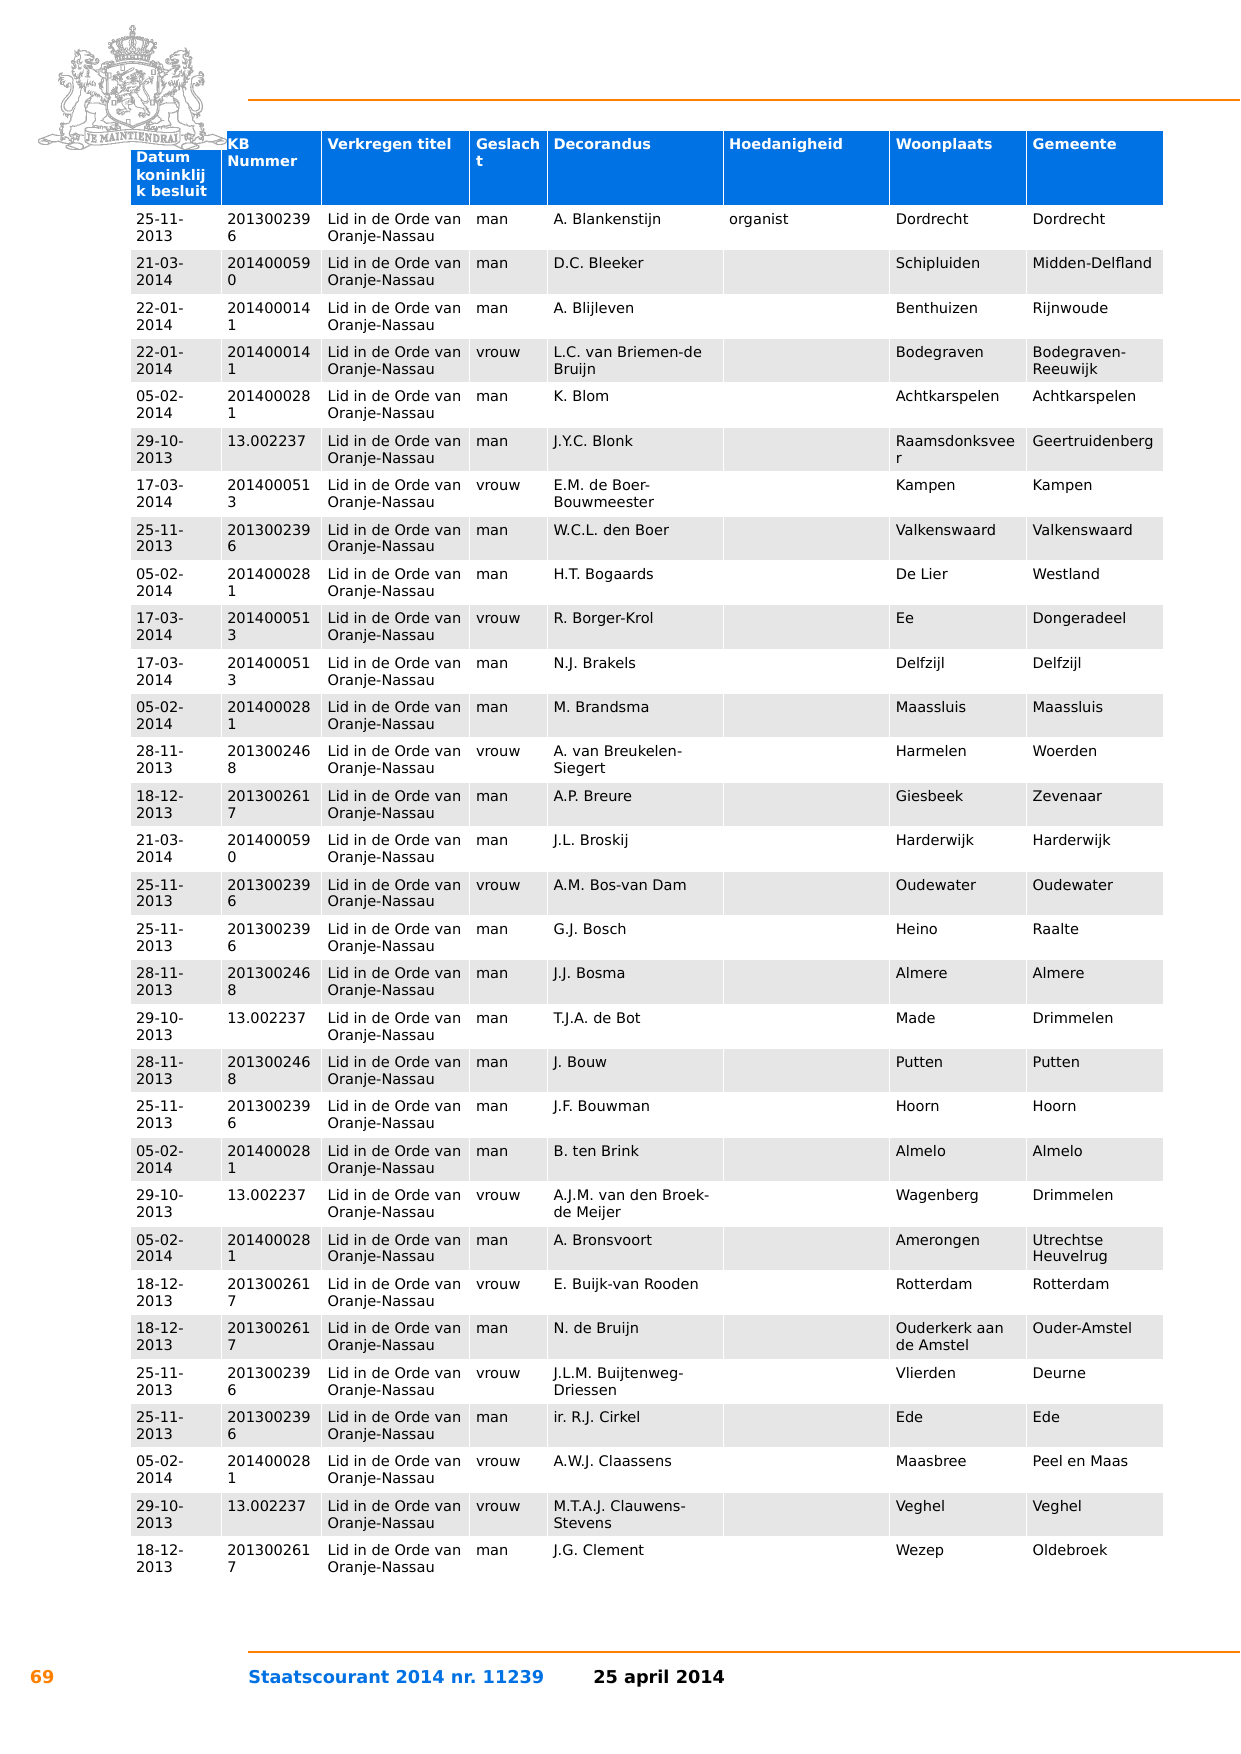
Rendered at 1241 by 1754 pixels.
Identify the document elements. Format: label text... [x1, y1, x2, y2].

table_cell Harderwijk [1027, 827, 1163, 871]
table_cell Kampen [890, 472, 1026, 516]
table_cell 2013002468 [222, 960, 321, 1004]
table_cell Lid in de Orde van Oranje-Nassau [322, 1360, 469, 1403]
table_cell 2014000590 [222, 827, 321, 871]
table_cell Lid in de Orde van Oranje-Nassau [322, 517, 469, 560]
table_cell Drimmelen [1027, 1182, 1163, 1226]
table_cell Dongeradeel [1027, 605, 1163, 649]
table_cell 25-11-2013 [131, 517, 221, 560]
table_cell 17-03-2014 [131, 605, 221, 649]
table_cell [724, 1182, 889, 1226]
table_cell man [470, 428, 547, 471]
table_cell 18-12-2013 [131, 1537, 221, 1581]
table_cell [724, 783, 889, 826]
table_cell [724, 827, 889, 871]
table_cell vrouw [470, 339, 547, 382]
table_cell 28-11-2013 [131, 739, 221, 782]
table_cell 21-03-2014 [131, 250, 221, 294]
table_cell 28-11-2013 [131, 960, 221, 1004]
table_cell A. Blijleven [548, 295, 723, 338]
table_cell 22-01-2014 [131, 339, 221, 382]
table_cell A.P. Breure [548, 783, 723, 826]
table_cell Delfzijl [1027, 650, 1163, 693]
table_cell 2013002396 [222, 1094, 321, 1137]
table_cell Lid in de Orde van Oranje-Nassau [322, 1005, 469, 1048]
table_cell ir. R.J. Cirkel [548, 1404, 723, 1447]
table_cell [724, 1537, 889, 1581]
table_cell 13.002237 [222, 428, 321, 471]
table_cell man [470, 1537, 547, 1581]
table_cell Woerden [1027, 739, 1163, 782]
table_cell E. Buijk-van Rooden [548, 1271, 723, 1314]
table_cell W.C.L. den Boer [548, 517, 723, 560]
table_cell man [470, 517, 547, 560]
table_cell Dordrecht [890, 206, 1026, 249]
table_cell Achtkarspelen [890, 384, 1026, 427]
table_cell Lid in de Orde van Oranje-Nassau [322, 472, 469, 516]
table_header Decorandus [548, 131, 723, 205]
table_cell N. de Bruijn [548, 1315, 723, 1359]
table_cell [724, 1315, 889, 1359]
table_cell Harmelen [890, 739, 1026, 782]
table_cell 2013002396 [222, 206, 321, 249]
table_cell 2013002617 [222, 783, 321, 826]
table_cell 05-02-2014 [131, 384, 221, 427]
table_header KB Nummer [222, 131, 321, 205]
table_cell Rotterdam [1027, 1271, 1163, 1314]
table_cell man [470, 1094, 547, 1137]
table_cell Lid in de Orde van Oranje-Nassau [322, 1537, 469, 1581]
table_cell M. Brandsma [548, 694, 723, 737]
table_cell [724, 1493, 889, 1536]
table_cell [724, 1404, 889, 1447]
table_cell [724, 561, 889, 604]
table_cell Raamsdonksveer [890, 428, 1026, 471]
table_cell [724, 1227, 889, 1270]
table_cell [724, 1005, 889, 1048]
table_cell man [470, 694, 547, 737]
table_cell Made [890, 1005, 1026, 1048]
table_cell [724, 428, 889, 471]
table_cell Ede [890, 1404, 1026, 1447]
table_cell Lid in de Orde van Oranje-Nassau [322, 694, 469, 737]
table_cell 25-11-2013 [131, 206, 221, 249]
table_cell 29-10-2013 [131, 1005, 221, 1048]
table_cell J.L.M. Buijtenweg-Driessen [548, 1360, 723, 1403]
table_cell Dordrecht [1027, 206, 1163, 249]
table_cell Delfzijl [890, 650, 1026, 693]
table_cell 29-10-2013 [131, 1493, 221, 1536]
table_cell 05-02-2014 [131, 1227, 221, 1270]
table_cell Giesbeek [890, 783, 1026, 826]
table_cell [724, 339, 889, 382]
table_cell 2013002396 [222, 916, 321, 959]
table_cell [724, 384, 889, 427]
table_cell Amerongen [890, 1227, 1026, 1270]
table_cell Oldebroek [1027, 1537, 1163, 1581]
table_cell Lid in de Orde van Oranje-Nassau [322, 1315, 469, 1359]
table_cell Zevenaar [1027, 783, 1163, 826]
table_cell Lid in de Orde van Oranje-Nassau [322, 295, 469, 338]
table_cell [724, 916, 889, 959]
table_cell man [470, 1315, 547, 1359]
table_cell 2014000513 [222, 605, 321, 649]
table_cell [724, 1271, 889, 1314]
table_cell man [470, 384, 547, 427]
table_cell Lid in de Orde van Oranje-Nassau [322, 960, 469, 1004]
table_cell Raalte [1027, 916, 1163, 959]
table_cell Putten [1027, 1049, 1163, 1092]
table_cell Lid in de Orde van Oranje-Nassau [322, 872, 469, 915]
table_cell Lid in de Orde van Oranje-Nassau [322, 739, 469, 782]
table_header Woonplaats [890, 131, 1026, 205]
table_cell Veghel [1027, 1493, 1163, 1536]
table_cell 2014000590 [222, 250, 321, 294]
table_cell man [470, 1049, 547, 1092]
table_cell Lid in de Orde van Oranje-Nassau [322, 1049, 469, 1092]
table_cell 17-03-2014 [131, 472, 221, 516]
table_cell Almelo [890, 1138, 1026, 1181]
table_cell 2014000141 [222, 295, 321, 338]
table_cell A.J.M. van den Broek-de Meijer [548, 1182, 723, 1226]
table_cell E.M. de Boer-Bouwmeester [548, 472, 723, 516]
table_cell Hoorn [890, 1094, 1026, 1137]
table_cell Harderwijk [890, 827, 1026, 871]
table_cell Lid in de Orde van Oranje-Nassau [322, 783, 469, 826]
table_cell Almere [1027, 960, 1163, 1004]
table_cell 2014000281 [222, 1138, 321, 1181]
table_cell man [470, 650, 547, 693]
table_cell [724, 739, 889, 782]
table_cell Wezep [890, 1537, 1026, 1581]
table_cell man [470, 960, 547, 1004]
table_cell Lid in de Orde van Oranje-Nassau [322, 605, 469, 649]
table_header Gemeente [1027, 131, 1163, 205]
table_cell Lid in de Orde van Oranje-Nassau [322, 561, 469, 604]
table_cell 22-01-2014 [131, 295, 221, 338]
table_cell B. ten Brink [548, 1138, 723, 1181]
table_cell De Lier [890, 561, 1026, 604]
table_cell Lid in de Orde van Oranje-Nassau [322, 339, 469, 382]
table_cell vrouw [470, 605, 547, 649]
table_cell Bodegraven [890, 339, 1026, 382]
table_cell R. Borger-Krol [548, 605, 723, 649]
table_cell J.J. Bosma [548, 960, 723, 1004]
table_cell 29-10-2013 [131, 428, 221, 471]
table_cell man [470, 916, 547, 959]
table_cell J.Y.C. Blonk [548, 428, 723, 471]
table_cell Ede [1027, 1404, 1163, 1447]
table_cell Veghel [890, 1493, 1026, 1536]
table_cell vrouw [470, 1449, 547, 1492]
table_cell J.F. Bouwman [548, 1094, 723, 1137]
table_cell Lid in de Orde van Oranje-Nassau [322, 650, 469, 693]
table_cell Lid in de Orde van Oranje-Nassau [322, 1094, 469, 1137]
table_cell 05-02-2014 [131, 1138, 221, 1181]
table_cell Schipluiden [890, 250, 1026, 294]
table_cell Heino [890, 916, 1026, 959]
table_cell Lid in de Orde van Oranje-Nassau [322, 1271, 469, 1314]
table_cell Valkenswaard [890, 517, 1026, 560]
table_cell 2013002396 [222, 1360, 321, 1403]
table_cell 2014000281 [222, 1449, 321, 1492]
table_cell A. van Breukelen-Siegert [548, 739, 723, 782]
table_cell [724, 694, 889, 737]
table_cell Almere [890, 960, 1026, 1004]
table_cell 2014000281 [222, 384, 321, 427]
table_cell N.J. Brakels [548, 650, 723, 693]
table_cell A. Blankenstijn [548, 206, 723, 249]
table_cell 2014000141 [222, 339, 321, 382]
table_cell Ouderkerk aan de Amstel [890, 1315, 1026, 1359]
table_cell 13.002237 [222, 1005, 321, 1048]
table_header Verkregen titel [322, 131, 469, 205]
table_cell Valkenswaard [1027, 517, 1163, 560]
table_cell Lid in de Orde van Oranje-Nassau [322, 1182, 469, 1226]
table_cell Lid in de Orde van Oranje-Nassau [322, 916, 469, 959]
table_cell 05-02-2014 [131, 561, 221, 604]
table_cell A.W.J. Claassens [548, 1449, 723, 1492]
table_cell L.C. van Briemen-de Bruijn [548, 339, 723, 382]
table_cell vrouw [470, 1182, 547, 1226]
table_cell man [470, 250, 547, 294]
table_cell Achtkarspelen [1027, 384, 1163, 427]
table_cell Geertruidenberg [1027, 428, 1163, 471]
table_cell Lid in de Orde van Oranje-Nassau [322, 250, 469, 294]
table_cell Lid in de Orde van Oranje-Nassau [322, 827, 469, 871]
table_cell 13.002237 [222, 1182, 321, 1226]
table_cell 05-02-2014 [131, 1449, 221, 1492]
table_cell Rijnwoude [1027, 295, 1163, 338]
table_cell 2014000513 [222, 650, 321, 693]
table_cell 2013002396 [222, 872, 321, 915]
table_cell [724, 472, 889, 516]
table_cell 18-12-2013 [131, 1315, 221, 1359]
table_cell 28-11-2013 [131, 1049, 221, 1092]
table_cell D.C. Bleeker [548, 250, 723, 294]
table_cell vrouw [470, 872, 547, 915]
table_cell Utrechtse Heuvelrug [1027, 1227, 1163, 1270]
table_cell Bodegraven-Reeuwijk [1027, 339, 1163, 382]
table_cell Benthuizen [890, 295, 1026, 338]
table_cell Drimmelen [1027, 1005, 1163, 1048]
table_cell vrouw [470, 1360, 547, 1403]
table_cell Oudewater [1027, 872, 1163, 915]
table_cell 18-12-2013 [131, 1271, 221, 1314]
table_cell [724, 960, 889, 1004]
table_cell [724, 250, 889, 294]
table_cell 25-11-2013 [131, 1404, 221, 1447]
table_cell organist [724, 206, 889, 249]
table_cell [724, 1094, 889, 1137]
table_cell vrouw [470, 1271, 547, 1314]
table_cell [724, 872, 889, 915]
table_cell vrouw [470, 1493, 547, 1536]
table_cell H.T. Bogaards [548, 561, 723, 604]
table_header Datum koninklijk besluit [131, 150, 221, 205]
table_cell man [470, 1404, 547, 1447]
table_cell Lid in de Orde van Oranje-Nassau [322, 206, 469, 249]
table_cell 2014000281 [222, 694, 321, 737]
table_cell T.J.A. de Bot [548, 1005, 723, 1048]
table_cell Westland [1027, 561, 1163, 604]
table_cell Lid in de Orde van Oranje-Nassau [322, 1493, 469, 1536]
table_cell [724, 1049, 889, 1092]
picture [38, 25, 227, 150]
table_cell K. Blom [548, 384, 723, 427]
table_cell 2013002468 [222, 1049, 321, 1092]
table_cell [724, 1449, 889, 1492]
table_header Hoedanigheid [724, 131, 889, 205]
table_cell man [470, 561, 547, 604]
table_cell 05-02-2014 [131, 694, 221, 737]
table_cell 17-03-2014 [131, 650, 221, 693]
table_cell Putten [890, 1049, 1026, 1092]
table_cell Ee [890, 605, 1026, 649]
table_cell 2013002617 [222, 1271, 321, 1314]
table_cell Vlierden [890, 1360, 1026, 1403]
table_cell Lid in de Orde van Oranje-Nassau [322, 1404, 469, 1447]
table_cell vrouw [470, 739, 547, 782]
table_cell [724, 650, 889, 693]
table_cell 13.002237 [222, 1493, 321, 1536]
table_cell 2014000281 [222, 1227, 321, 1270]
table_cell Rotterdam [890, 1271, 1026, 1314]
table_cell 25-11-2013 [131, 916, 221, 959]
table_cell 2013002396 [222, 517, 321, 560]
table_cell J.G. Clement [548, 1537, 723, 1581]
table_cell 25-11-2013 [131, 872, 221, 915]
table_cell 21-03-2014 [131, 827, 221, 871]
table_cell Deurne [1027, 1360, 1163, 1403]
table_cell 2014000281 [222, 561, 321, 604]
table_cell [724, 517, 889, 560]
table_cell A. Bronsvoort [548, 1227, 723, 1270]
table_cell 2013002617 [222, 1315, 321, 1359]
table_cell man [470, 1227, 547, 1270]
table_cell man [470, 295, 547, 338]
table_cell man [470, 827, 547, 871]
table_cell [724, 1138, 889, 1181]
table_cell Midden-Delfland [1027, 250, 1163, 294]
table_cell Peel en Maas [1027, 1449, 1163, 1492]
table_cell 18-12-2013 [131, 783, 221, 826]
table_cell 29-10-2013 [131, 1182, 221, 1226]
table_cell Lid in de Orde van Oranje-Nassau [322, 384, 469, 427]
table_cell man [470, 783, 547, 826]
table_cell Kampen [1027, 472, 1163, 516]
table_cell [724, 1360, 889, 1403]
table_cell Lid in de Orde van Oranje-Nassau [322, 1227, 469, 1270]
table_cell Ouder-Amstel [1027, 1315, 1163, 1359]
table_cell 2013002617 [222, 1537, 321, 1581]
table_cell 25-11-2013 [131, 1360, 221, 1403]
table_cell Oudewater [890, 872, 1026, 915]
table_cell Maasbree [890, 1449, 1026, 1492]
table_cell Hoorn [1027, 1094, 1163, 1137]
table_cell J. Bouw [548, 1049, 723, 1092]
table_cell M.T.A.J. Clauwens-Stevens [548, 1493, 723, 1536]
table_cell [724, 605, 889, 649]
table_cell man [470, 1138, 547, 1181]
table_cell G.J. Bosch [548, 916, 723, 959]
table_cell Maassluis [1027, 694, 1163, 737]
table_cell Lid in de Orde van Oranje-Nassau [322, 1449, 469, 1492]
table_cell A.M. Bos-van Dam [548, 872, 723, 915]
table_cell man [470, 206, 547, 249]
table_cell Almelo [1027, 1138, 1163, 1181]
table_cell J.L. Broskij [548, 827, 723, 871]
table_cell [724, 295, 889, 338]
table_cell 2013002396 [222, 1404, 321, 1447]
table_cell 2014000513 [222, 472, 321, 516]
table_cell vrouw [470, 472, 547, 516]
table_cell Wagenberg [890, 1182, 1026, 1226]
table_cell man [470, 1005, 547, 1048]
table_cell 2013002468 [222, 739, 321, 782]
table_cell Maassluis [890, 694, 1026, 737]
table_header Geslacht [470, 131, 547, 205]
table_cell Lid in de Orde van Oranje-Nassau [322, 428, 469, 471]
table_cell 25-11-2013 [131, 1094, 221, 1137]
table_cell Lid in de Orde van Oranje-Nassau [322, 1138, 469, 1181]
